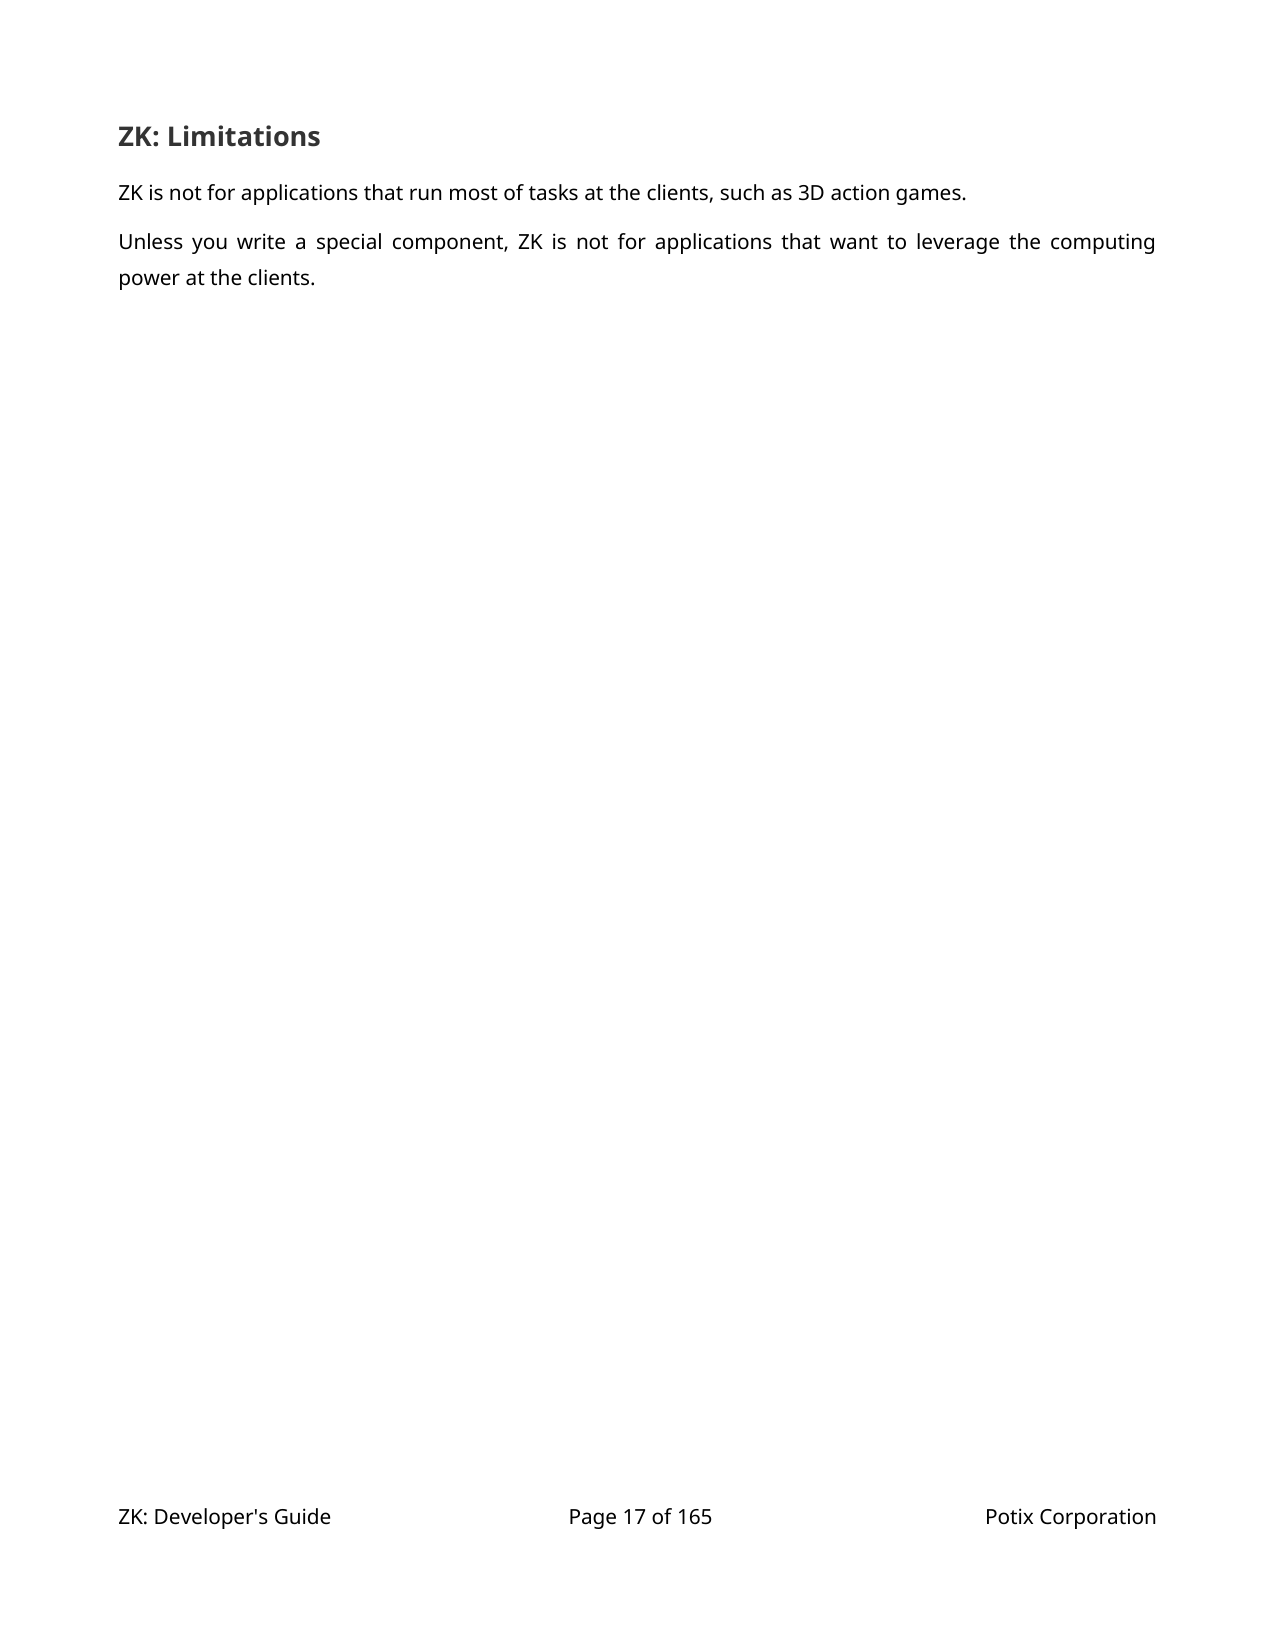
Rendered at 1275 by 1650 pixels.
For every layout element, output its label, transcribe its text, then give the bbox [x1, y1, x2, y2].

text Unless you write a special component, ZK is not for applications that want to leverage the computing power at the clients. [118, 227, 1157, 291]
text ZK is not for applications that run most of tasks at the clients, such as 3D action games. [118, 178, 1157, 207]
subtitle ZK: Limitations [118, 118, 1157, 155]
